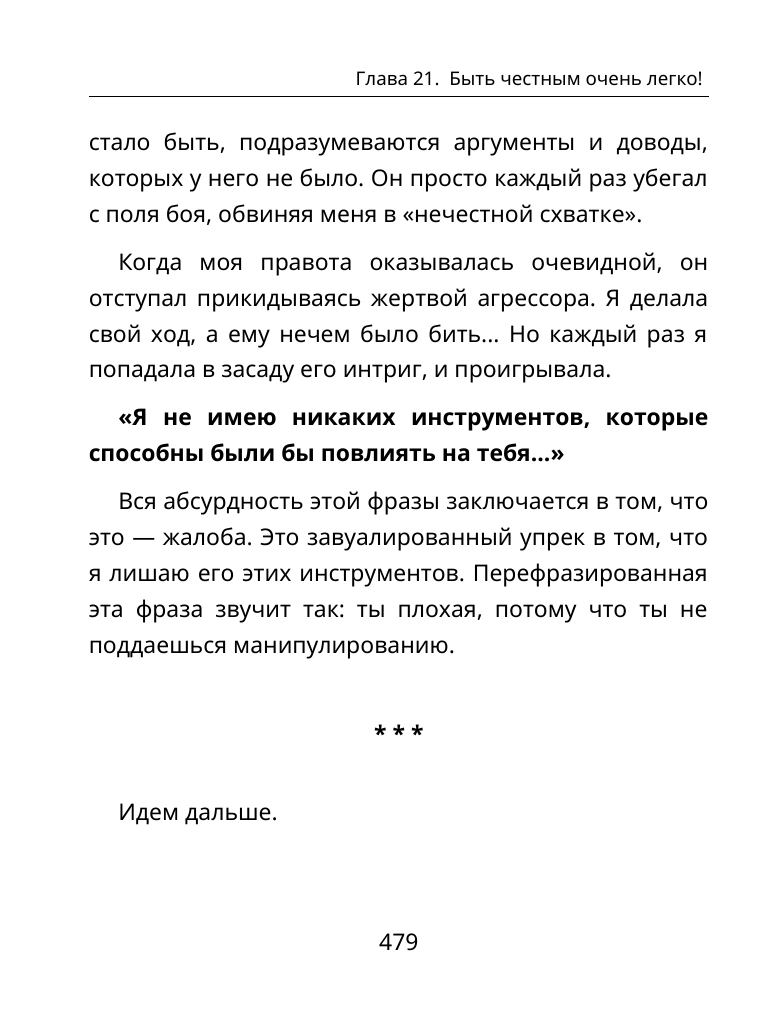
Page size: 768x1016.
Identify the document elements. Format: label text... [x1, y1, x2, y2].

subtitle * * * [88, 718, 709, 749]
text Когда моя правота оказывалась очевидной, он отступал прикидываясь жертвой агрессора. Я делала свой ход, а ему нечем было бить... Но каждый раз я попадала в засаду его интриг, и проигрывала. [88, 246, 709, 385]
text стало быть, подразумеваются аргументы и доводы, которых у него не было. Он просто каждый раз убегал с поля боя, обвиняя меня в «нечестной схватке». [88, 126, 709, 229]
text Идем дальше. [88, 796, 709, 827]
text «Я не имею никаких инструментов, которые способны были бы повлиять на тебя...» [88, 401, 709, 468]
text Вся абсурдность этой фразы заключается в том, что это — жалоба. Это завуалированный упрек в том, что я лишаю его этих инструментов. Перефразированная эта фраза звучит так: ты плохая, потому что ты не поддаешься манипулированию. [88, 485, 709, 660]
